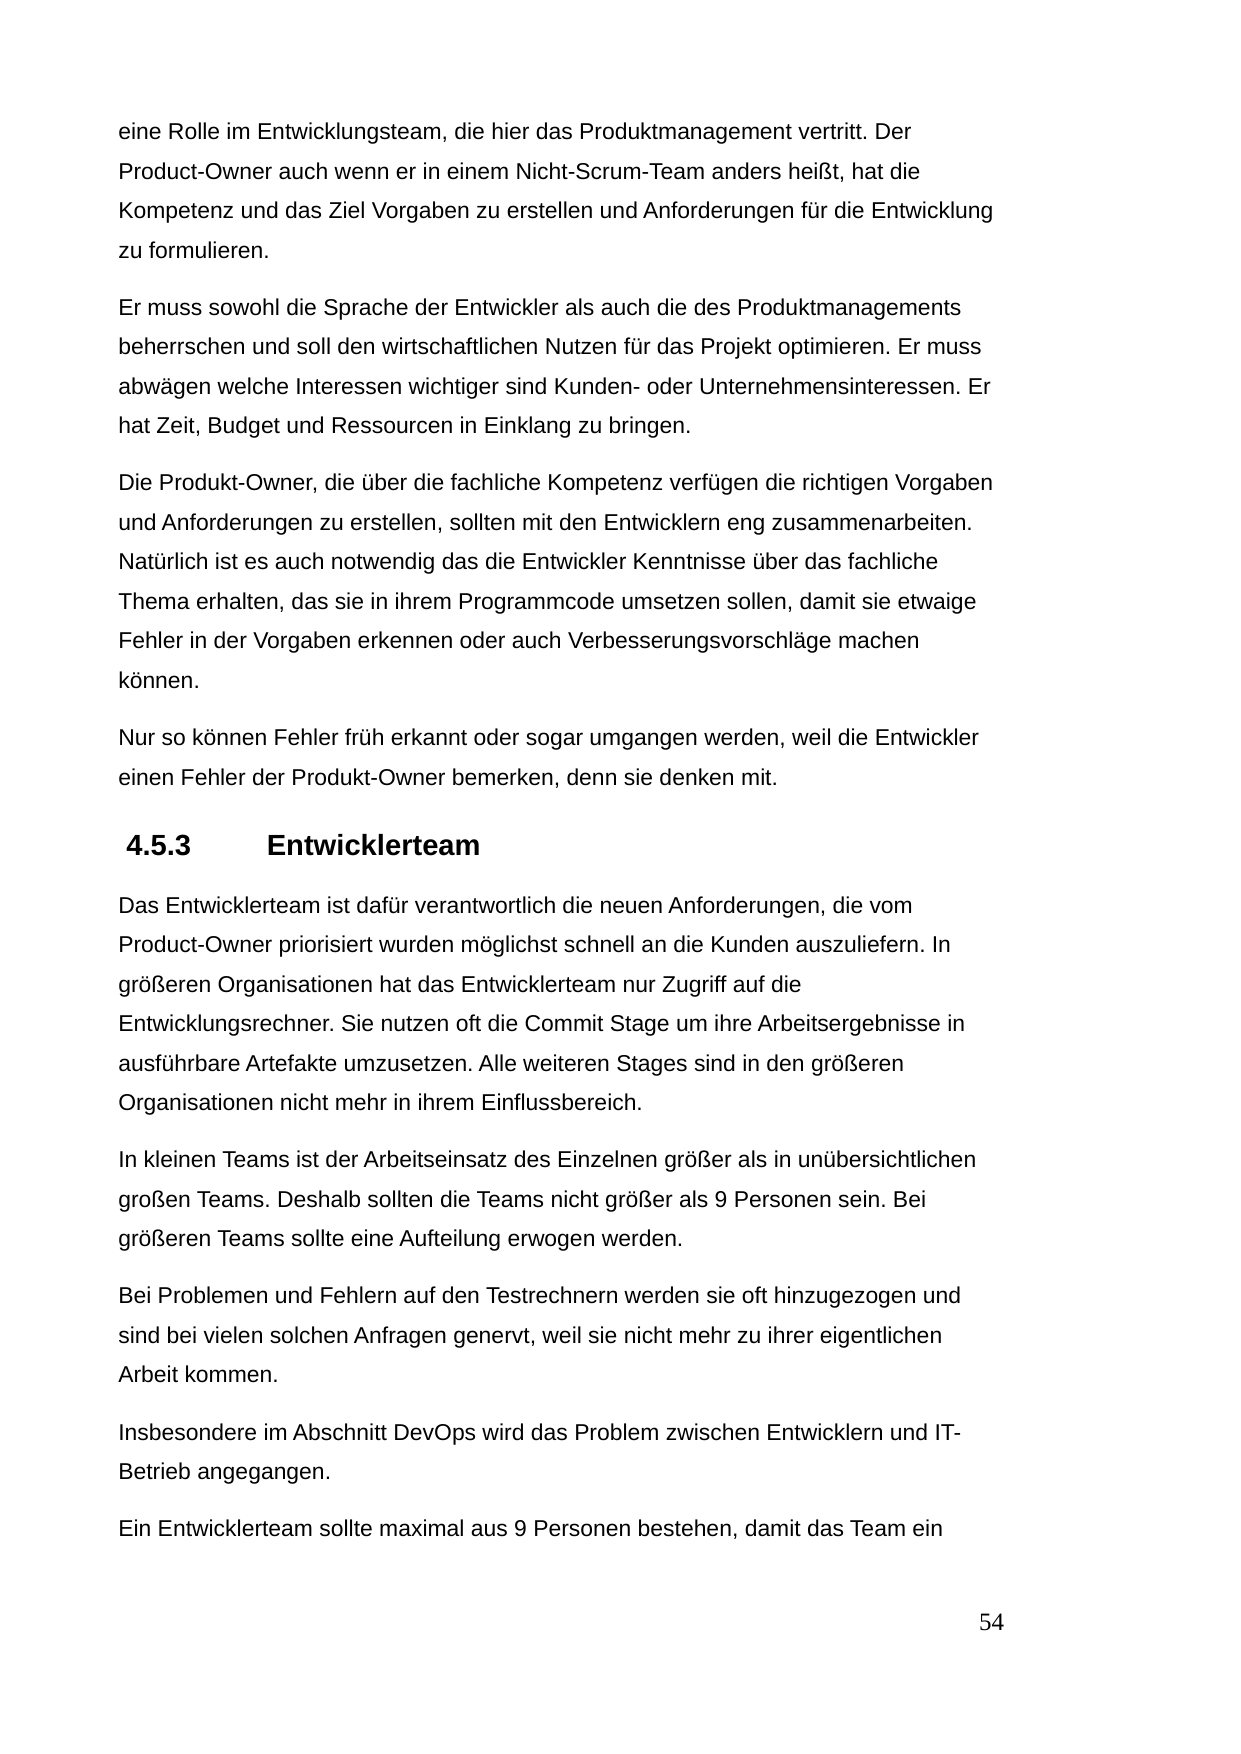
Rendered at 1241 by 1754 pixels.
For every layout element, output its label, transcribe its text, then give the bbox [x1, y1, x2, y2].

text In kleinen Teams ist der Arbeitseinsatz des Einzelnen größer als in unübersichtlichen großen Teams. Deshalb sollten die Teams nicht größer als 9 Personen sein. Bei größeren Teams sollte eine Aufteilung erwogen werden. [118, 1146, 1004, 1252]
text Die Produkt-Owner, die über die fachliche Kompetenz verfügen die richtigen Vorgaben und Anforderungen zu erstellen, sollten mit den Entwicklern eng zusammenarbeiten. Natürlich ist es auch notwendig das die Entwickler Kenntnisse über das fachliche Thema erhalten, das sie in ihrem Programmcode umsetzen sollen, damit sie etwaige Fehler in der Vorgaben erkennen oder auch Verbesserungsvorschläge machen können. [118, 469, 1004, 693]
text Bei Problemen und Fehlern auf den Testrechnern werden sie oft hinzugezogen und sind bei vielen solchen Anfragen genervt, weil sie nicht mehr zu ihrer eigentlichen Arbeit kommen. [118, 1282, 1004, 1388]
text eine Rolle im Entwicklungsteam, die hier das Produktmanagement vertritt. Der Product-Owner auch wenn er in einem Nicht-Scrum-Team anders heißt, hat die Kompetenz und das Ziel Vorgaben zu erstellen und Anforderungen für die Entwicklung zu formulieren. [118, 118, 1004, 263]
subtitle Entwicklerteam [118, 828, 1004, 861]
text Insbesondere im Abschnitt DevOps wird das Problem zwischen Entwicklern und IT-Betrieb angegangen. [118, 1418, 1004, 1484]
text Das Entwicklerteam ist dafür verantwortlich die neuen Anforderungen, die vom Product-Owner priorisiert wurden möglichst schnell an die Kunden auszuliefern. In größeren Organisationen hat das Entwicklerteam nur Zugriff auf die Entwicklungsrechner. Sie nutzen oft die Commit Stage um ihre Arbeitsergebnisse in ausführbare Artefakte umzusetzen. Alle weiteren Stages sind in den größeren Organisationen nicht mehr in ihrem Einflussbereich. [118, 892, 1004, 1115]
text Ein Entwicklerteam sollte maximal aus 9 Personen bestehen, damit das Team ein [118, 1515, 1004, 1542]
text Nur so können Fehler früh erkannt oder sogar umgangen werden, weil die Entwickler einen Fehler der Produkt-Owner bemerken, denn sie denken mit. [118, 724, 1004, 790]
text Er muss sowohl die Sprache der Entwickler als auch die des Produktmanagements beherrschen und soll den wirtschaftlichen Nutzen für das Projekt optimieren. Er muss abwägen welche Interessen wichtiger sind Kunden- oder Unternehmensinteressen. Er hat Zeit, Budget und Ressourcen in Einklang zu bringen. [118, 294, 1004, 438]
